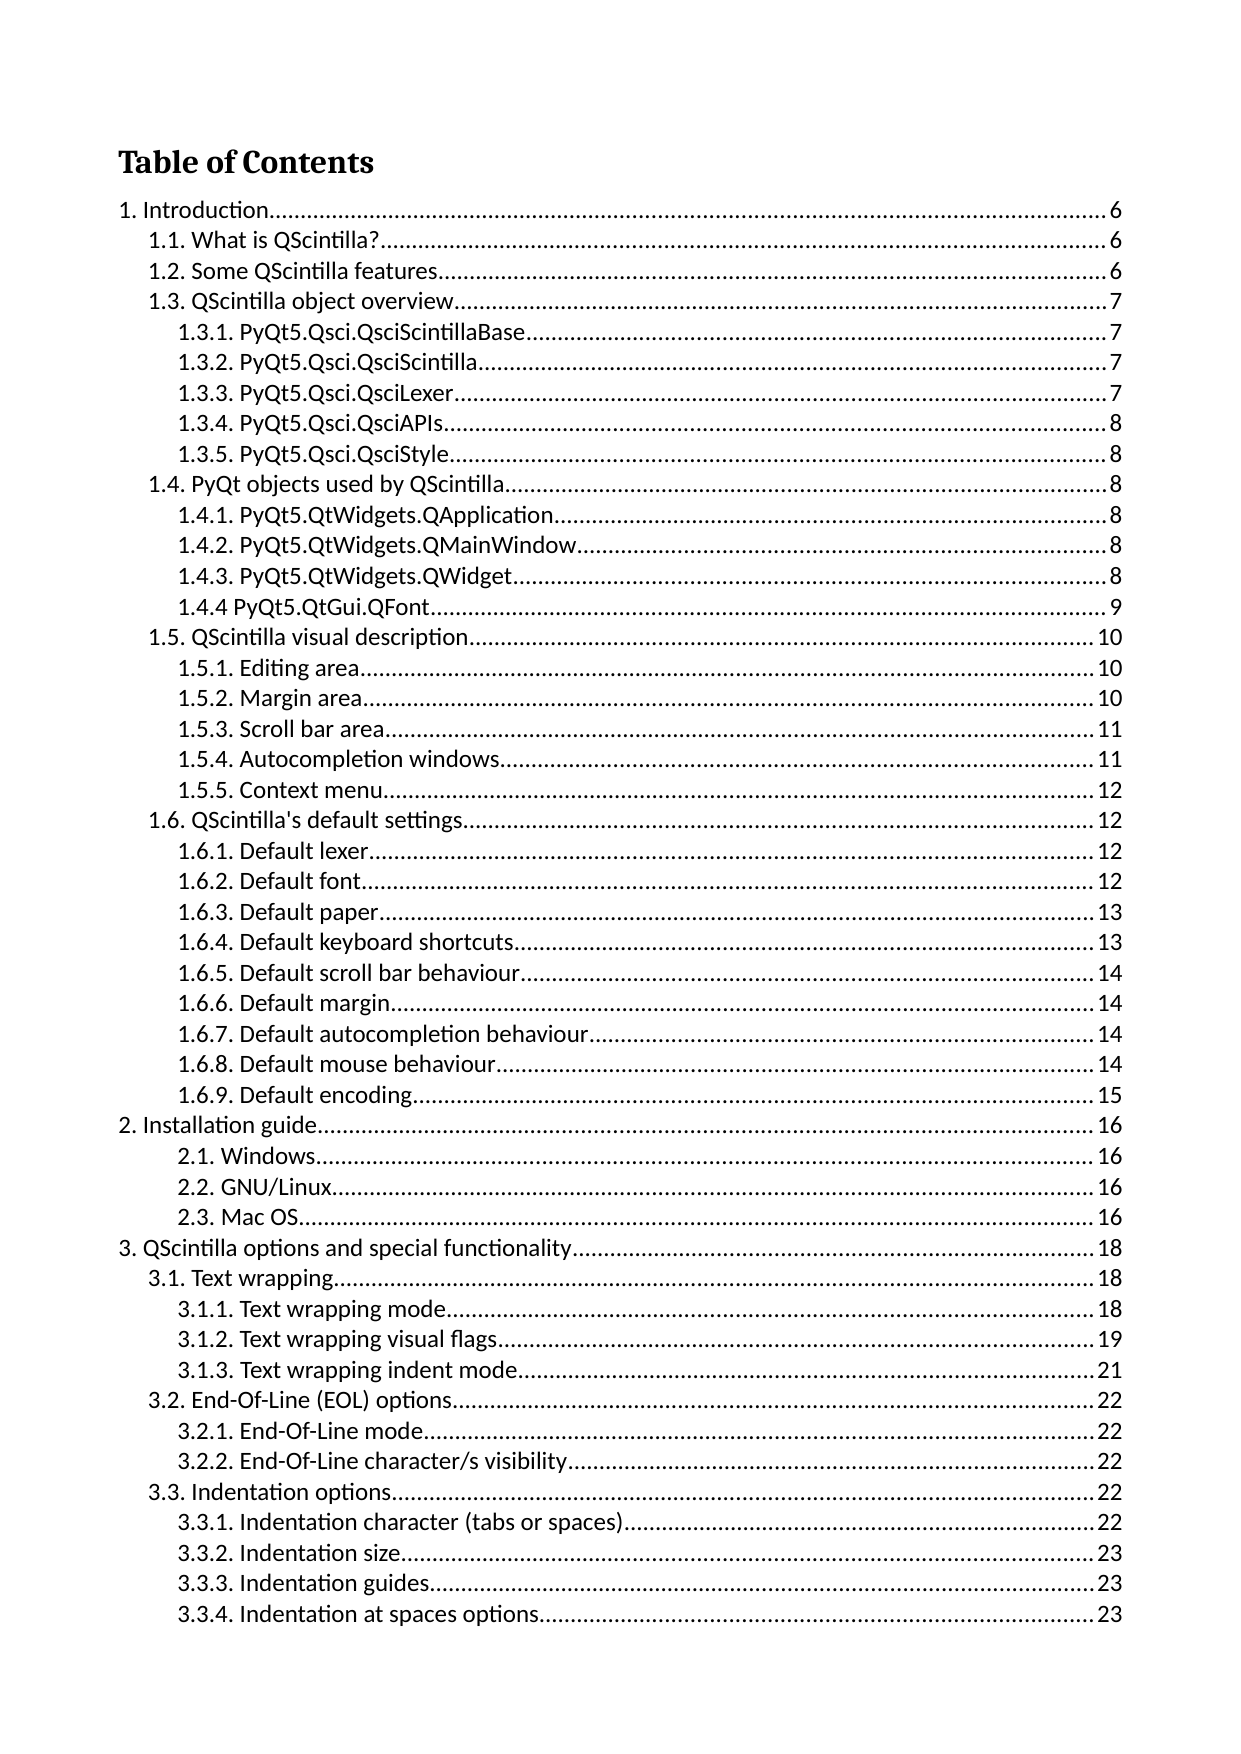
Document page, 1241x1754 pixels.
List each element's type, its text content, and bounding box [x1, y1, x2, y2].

text 3.1.3. Text wrapping indent mode 21 [177, 1354, 1122, 1384]
text 1.6.6. Default margin 14 [177, 987, 1122, 1018]
text 1.4.1. PyQt5.QtWidgets.QApplication 8 [177, 499, 1122, 530]
text 3.2.2. End-Of-Line character/s visibility 22 [177, 1445, 1122, 1476]
text 1. Introduction 6 [118, 194, 1122, 224]
text 3.2.1. End-Of-Line mode 22 [177, 1415, 1122, 1445]
text 3.1.1. Text wrapping mode 18 [177, 1293, 1122, 1323]
text 1.6. QScintilla's default settings 12 [148, 804, 1122, 835]
text 1.5.3. Scroll bar area 11 [177, 713, 1122, 743]
text 1.6.5. Default scroll bar behaviour 14 [177, 957, 1122, 987]
text 1.4. PyQt objects used by QScintilla 8 [148, 469, 1122, 499]
text 1.1. What is QScintilla? 6 [148, 224, 1122, 255]
text 3.2. End-Of-Line (EOL) options 22 [148, 1384, 1122, 1415]
text 1.6.9. Default encoding 15 [177, 1079, 1122, 1109]
text 1.5.5. Context menu 12 [177, 774, 1122, 804]
text 1.3.3. PyQt5.Qsci.QsciLexer 7 [177, 377, 1122, 408]
text 2.1. Windows 16 [177, 1140, 1122, 1171]
text 1.5.2. Margin area 10 [177, 682, 1122, 713]
text 1.3.5. PyQt5.Qsci.QsciStyle 8 [177, 438, 1122, 469]
text 1.6.7. Default autocompletion behaviour 14 [177, 1018, 1122, 1048]
text 3.3.2. Indentation size 23 [177, 1537, 1122, 1567]
text 1.5. QScintilla visual description 10 [148, 621, 1122, 652]
text 1.5.4. Autocompletion windows 11 [177, 743, 1122, 774]
text 1.6.4. Default keyboard shortcuts 13 [177, 926, 1122, 957]
text 1.5.1. Editing area 10 [177, 652, 1122, 682]
text 3. QScintilla options and special functionality 18 [118, 1232, 1122, 1262]
text 3.3.1. Indentation character (tabs or spaces) 22 [177, 1506, 1122, 1537]
text 2.3. Mac OS 16 [177, 1201, 1122, 1232]
text 3.1.2. Text wrapping visual flags 19 [177, 1323, 1122, 1354]
text 1.6.3. Default paper 13 [177, 896, 1122, 926]
text 2.2. GNU/Linux 16 [177, 1171, 1122, 1201]
text 1.3.2. PyQt5.Qsci.QsciScintilla 7 [177, 347, 1122, 377]
text 2. Installation guide 16 [118, 1109, 1122, 1140]
text 3.3.4. Indentation at spaces options 23 [177, 1598, 1122, 1628]
text 1.3.1. PyQt5.Qsci.QsciScintillaBase 7 [177, 316, 1122, 347]
text 3.3.3. Indentation guides 23 [177, 1567, 1122, 1598]
text 1.6.2. Default font 12 [177, 865, 1122, 896]
text 1.2. Some QScintilla features 6 [148, 255, 1122, 286]
text 1.6.8. Default mouse behaviour 14 [177, 1048, 1122, 1079]
text 1.3. QScintilla object overview 7 [148, 286, 1122, 316]
text 1.4.4 PyQt5.QtGui.QFont 9 [177, 591, 1122, 621]
subtitle Table of Contents [118, 143, 1122, 181]
text 1.3.4. PyQt5.Qsci.QsciAPIs 8 [177, 408, 1122, 438]
text 3.3. Indentation options 22 [148, 1476, 1122, 1506]
text 3.1. Text wrapping 18 [148, 1262, 1122, 1293]
text 1.6.1. Default lexer 12 [177, 835, 1122, 865]
text 1.4.3. PyQt5.QtWidgets.QWidget 8 [177, 560, 1122, 591]
text 1.4.2. PyQt5.QtWidgets.QMainWindow 8 [177, 530, 1122, 560]
